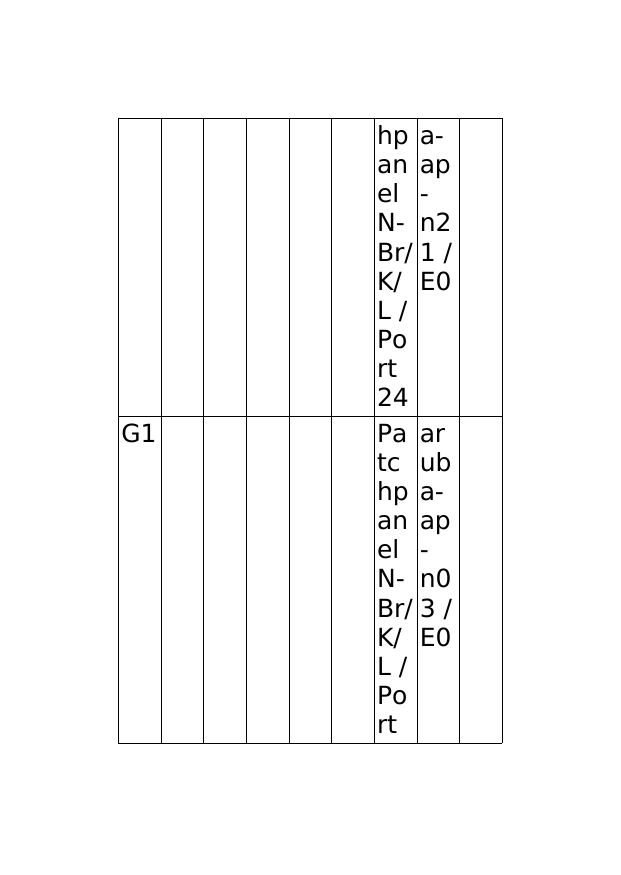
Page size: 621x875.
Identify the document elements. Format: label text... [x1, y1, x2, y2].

table_cell [332, 119, 374, 416]
table_cell [162, 417, 203, 742]
table_cell [460, 417, 502, 742]
table_cell G1 [119, 417, 161, 742]
table_cell [290, 417, 331, 742]
table_cell [460, 119, 502, 416]
table_cell [332, 417, 374, 742]
table_cell Patchpanel N-Br/K/L / Port [375, 417, 417, 742]
table_cell [204, 417, 246, 742]
table_cell [162, 119, 203, 416]
table_cell [119, 119, 161, 416]
table_cell a-ap-n21 / E0 [418, 119, 459, 416]
table_cell [247, 119, 289, 416]
table_cell hpanel N-Br/K/L / Port 24 [375, 119, 417, 416]
table_cell [204, 119, 246, 416]
table_cell [290, 119, 331, 416]
table_cell aruba-ap-n03 / E0 [418, 417, 459, 742]
table_cell [247, 417, 289, 742]
